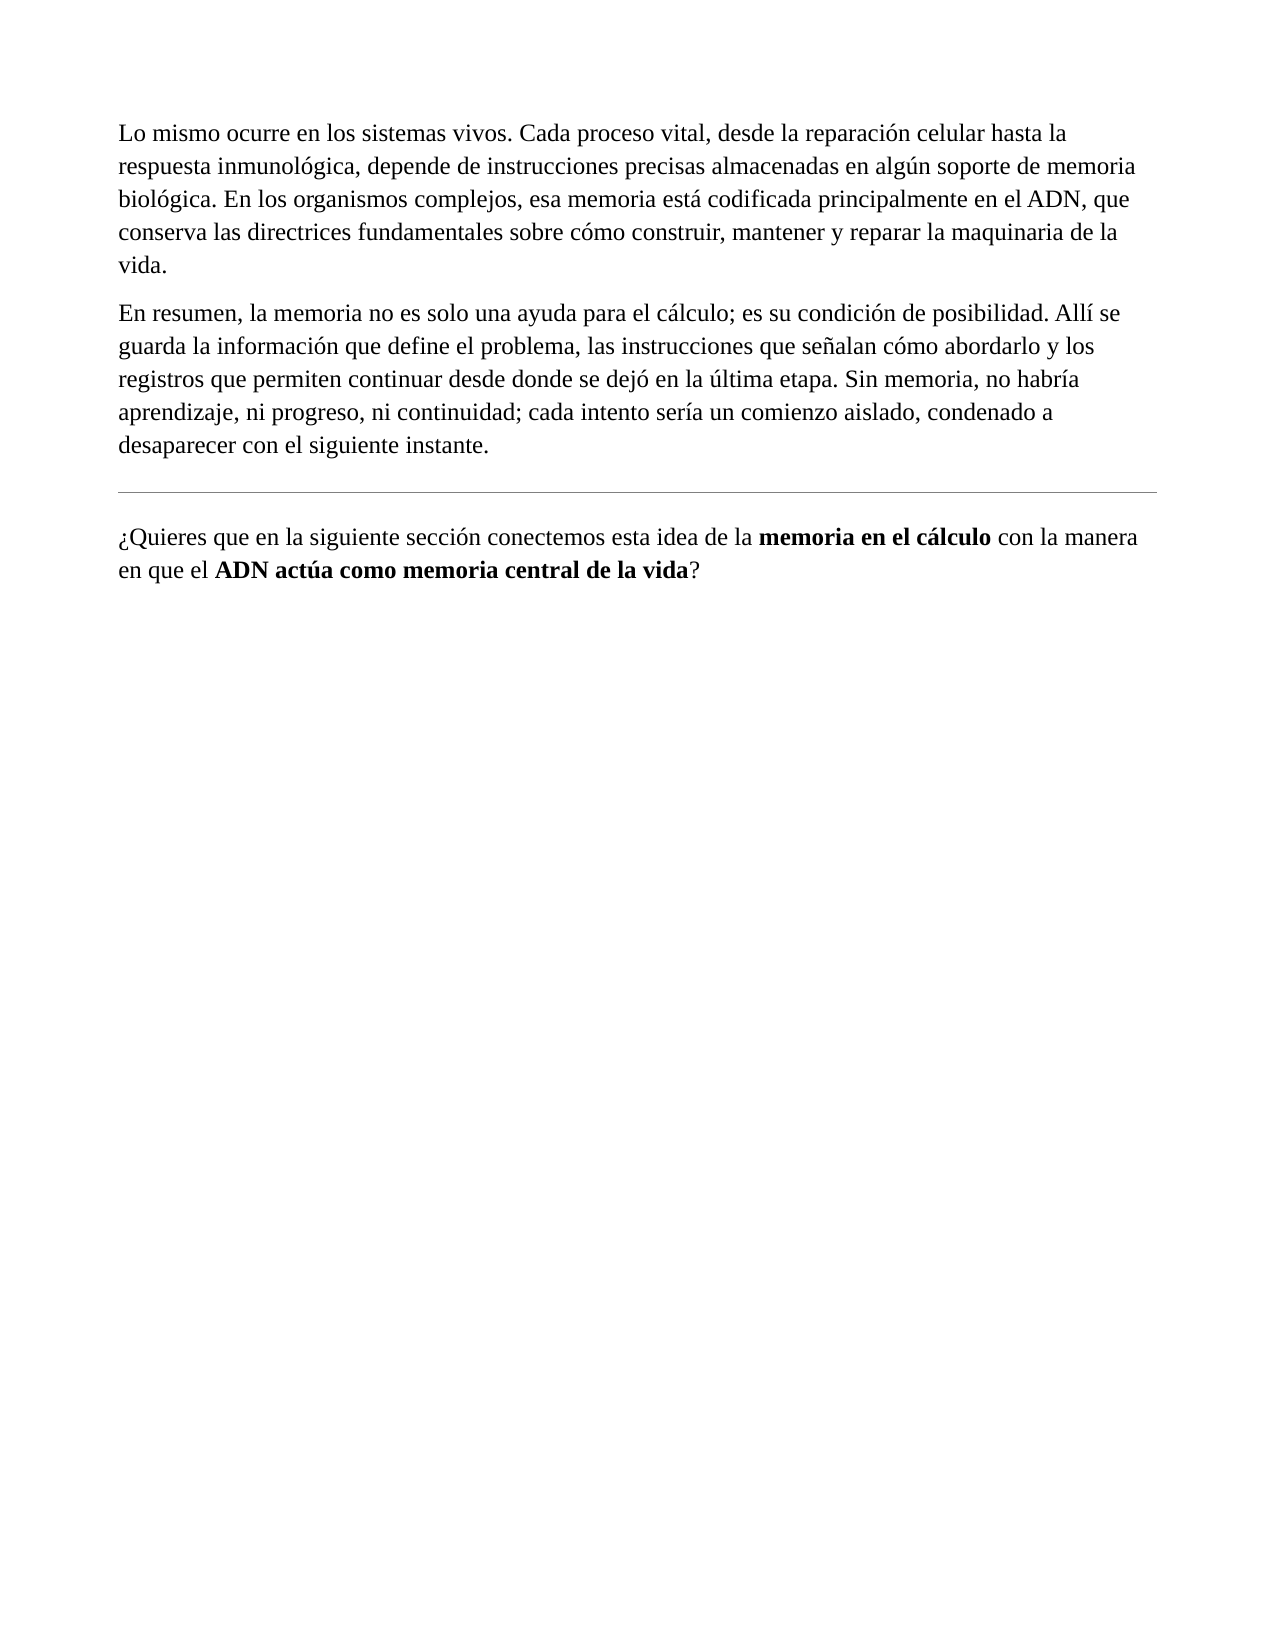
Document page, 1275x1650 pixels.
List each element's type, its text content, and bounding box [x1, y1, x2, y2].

text En resumen, la memoria no es solo una ayuda para el cálculo; es su condición de posibilidad. Allí se guarda la información que define el problema, las instrucciones que señalan cómo abordarlo y los registros que permiten continuar desde donde se dejó en la última etapa. Sin memoria, no habría aprendizaje, ni progreso, ni continuidad; cada intento sería un comienzo aislado, condenado a desaparecer con el siguiente instante. [118, 298, 1157, 459]
text ¿Quieres que en la siguiente sección conectemos esta idea de la memoria en el cálculo con la manera en que el ADN actúa como memoria central de la vida? [118, 522, 1157, 583]
text Lo mismo ocurre en los sistemas vivos. Cada proceso vital, desde la reparación celular hasta la respuesta inmunológica, depende de instrucciones precisas almacenadas en algún soporte de memoria biológica. En los organismos complejos, esa memoria está codificada principalmente en el ADN, que conserva las directrices fundamentales sobre cómo construir, mantener y reparar la maquinaria de la vida. [118, 118, 1157, 279]
